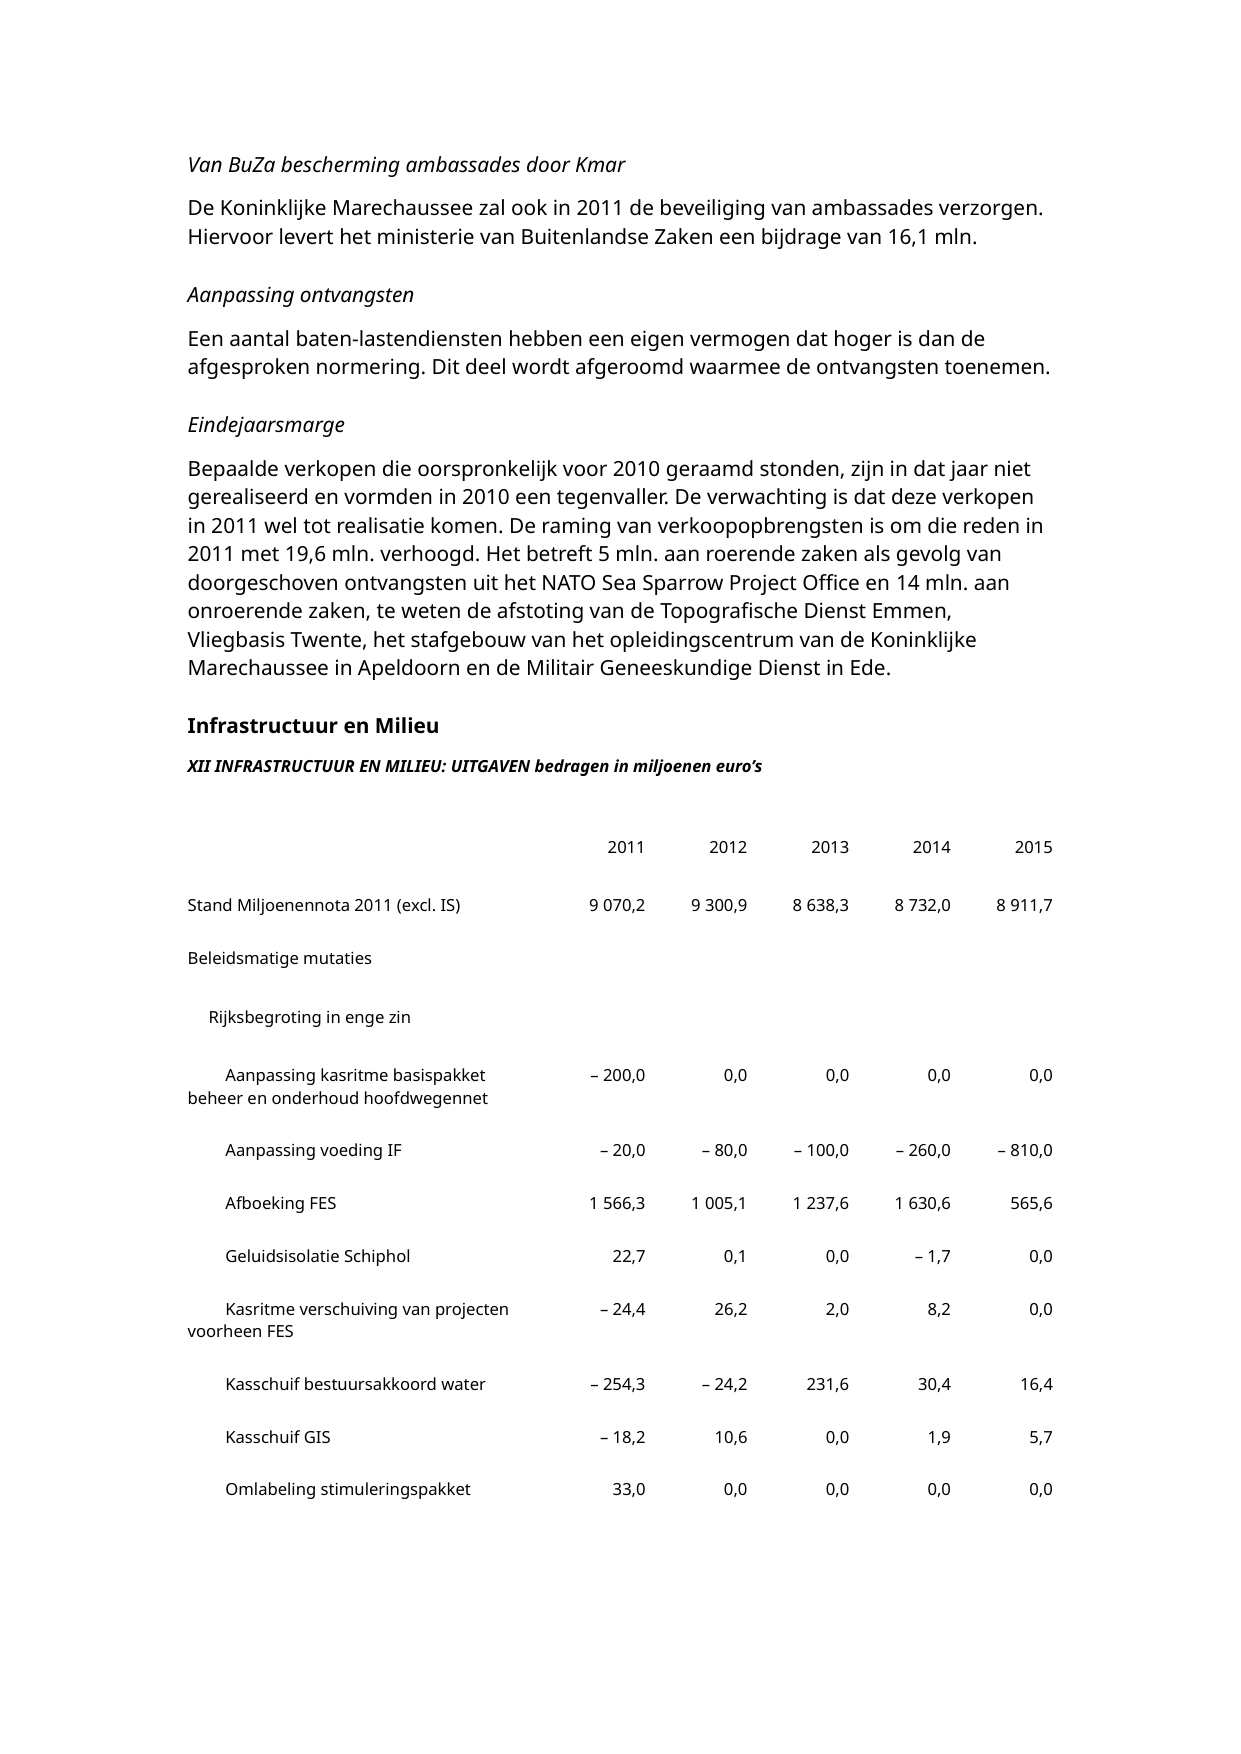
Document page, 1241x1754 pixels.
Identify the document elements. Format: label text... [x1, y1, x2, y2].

table_cell Beleidsmatige mutaties [188, 947, 544, 1005]
table_cell 231,6 [747, 1373, 849, 1425]
table_cell Afboeking FES [188, 1192, 544, 1244]
table_cell 0,0 [951, 1064, 1053, 1139]
table_cell 22,7 [544, 1245, 645, 1297]
table_cell [849, 947, 951, 1005]
table_cell Omlabeling stimuleringspakket [188, 1478, 544, 1531]
table_cell 33,0 [544, 1478, 645, 1531]
table_cell 0,0 [747, 1478, 849, 1531]
text Bepaalde verkopen die oorspronkelijk voor 2010 geraamd stonden, zijn in dat jaar niet gerealiseerd en vormden in 2010 een tegenvaller. De verwachting is dat deze verkopen in 2011 wel tot realisatie komen. De raming van verkoopopbrengsten is om die reden in 2011 met 19,6 mln. verhoogd. Het betreft 5 mln. aan roerende zaken als gevolg van doorgeschoven ontvangsten uit het NATO Sea Sparrow Project Office en 14 mln. aan onroerende zaken, te weten de afstoting van de Topografische Dienst Emmen, Vliegbasis Twente, het stafgebouw van het opleidingscentrum van de Koninklijke Marechaussee in Apeldoorn en de Militair Geneeskundige Dienst in Ede. [187, 454, 1053, 682]
table_cell 0,0 [645, 1478, 747, 1531]
table_cell 0,0 [849, 1478, 951, 1531]
table_cell [849, 1005, 951, 1064]
table_cell 0,0 [951, 1245, 1053, 1297]
text Infrastructuur en Milieu [187, 712, 1053, 740]
table_header 2015 [951, 836, 1053, 894]
table_cell 0,0 [747, 1425, 849, 1478]
table_cell – 20,0 [544, 1139, 645, 1192]
table_cell 16,4 [951, 1373, 1053, 1425]
table_cell 0,0 [951, 1478, 1053, 1531]
table_cell 1 566,3 [544, 1192, 645, 1244]
table_cell [747, 947, 849, 1005]
text Een aantal baten-lastendiensten hebben een eigen vermogen dat hoger is dan de afgesproken normering. Dit deel wordt afgeroomd waarmee de ontvangsten toenemen. [187, 324, 1053, 381]
table_header 2013 [747, 836, 849, 894]
table_cell 9 300,9 [645, 894, 747, 947]
table_cell 8 911,7 [951, 894, 1053, 947]
table_cell 1 005,1 [645, 1192, 747, 1244]
table_cell – 24,4 [544, 1297, 645, 1373]
table_header 2012 [645, 836, 747, 894]
table_cell 1 237,6 [747, 1192, 849, 1244]
table_cell 26,2 [645, 1297, 747, 1373]
table_cell – 200,0 [544, 1064, 645, 1139]
table_cell Stand Miljoenennota 2011 (excl. IS) [188, 894, 544, 947]
table_cell – 254,3 [544, 1373, 645, 1425]
table_cell 8 638,3 [747, 894, 849, 947]
table_cell [951, 1005, 1053, 1064]
table_cell Aanpassing kasritme basispakket beheer en onderhoud hoofdwegennet [188, 1064, 544, 1139]
table_cell 0,0 [747, 1064, 849, 1139]
table_cell [645, 1005, 747, 1064]
table_cell – 80,0 [645, 1139, 747, 1192]
table_cell 5,7 [951, 1425, 1053, 1478]
table_cell – 810,0 [951, 1139, 1053, 1192]
text Van BuZa bescherming ambassades door Kmar [187, 150, 1053, 178]
table_cell 0,0 [747, 1245, 849, 1297]
table_cell [544, 947, 645, 1005]
table_cell 30,4 [849, 1373, 951, 1425]
table_header [188, 836, 544, 894]
table_header 2011 [544, 836, 645, 894]
table_cell Rijksbegroting in enge zin [188, 1005, 544, 1064]
text XII INFRASTRUCTUUR EN MILIEU: UITGAVEN bedragen in miljoenen euro’s [187, 755, 1053, 778]
table_cell Kasschuif bestuursakkoord water [188, 1373, 544, 1425]
table_cell – 260,0 [849, 1139, 951, 1192]
table_cell 10,6 [645, 1425, 747, 1478]
table_cell 0,1 [645, 1245, 747, 1297]
table_cell Geluidsisolatie Schiphol [188, 1245, 544, 1297]
table_cell 2,0 [747, 1297, 849, 1373]
table_cell – 18,2 [544, 1425, 645, 1478]
table_cell 0,0 [645, 1064, 747, 1139]
table_header 2014 [849, 836, 951, 894]
table_cell [747, 1005, 849, 1064]
table_cell – 1,7 [849, 1245, 951, 1297]
table_cell 8,2 [849, 1297, 951, 1373]
table_cell 565,6 [951, 1192, 1053, 1244]
table_cell [544, 1005, 645, 1064]
text De Koninklijke Marechaussee zal ook in 2011 de beveiliging van ambassades verzorgen. Hiervoor levert het ministerie van Buitenlandse Zaken een bijdrage van 16,1 mln. [187, 193, 1053, 250]
table_cell [645, 947, 747, 1005]
table_cell – 24,2 [645, 1373, 747, 1425]
table_cell – 100,0 [747, 1139, 849, 1192]
table_cell 0,0 [849, 1064, 951, 1139]
table_cell 0,0 [951, 1297, 1053, 1373]
text Aanpassing ontvangsten [187, 280, 1053, 309]
table_cell 1 630,6 [849, 1192, 951, 1244]
table_cell 8 732,0 [849, 894, 951, 947]
table_cell [951, 947, 1053, 1005]
table_cell Kasschuif GIS [188, 1425, 544, 1478]
text Eindejaarsmarge [187, 411, 1053, 439]
table_cell Kasritme verschuiving van projecten voorheen FES [188, 1297, 544, 1373]
table_cell Aanpassing voeding IF [188, 1139, 544, 1192]
table_cell 9 070,2 [544, 894, 645, 947]
table_cell 1,9 [849, 1425, 951, 1478]
